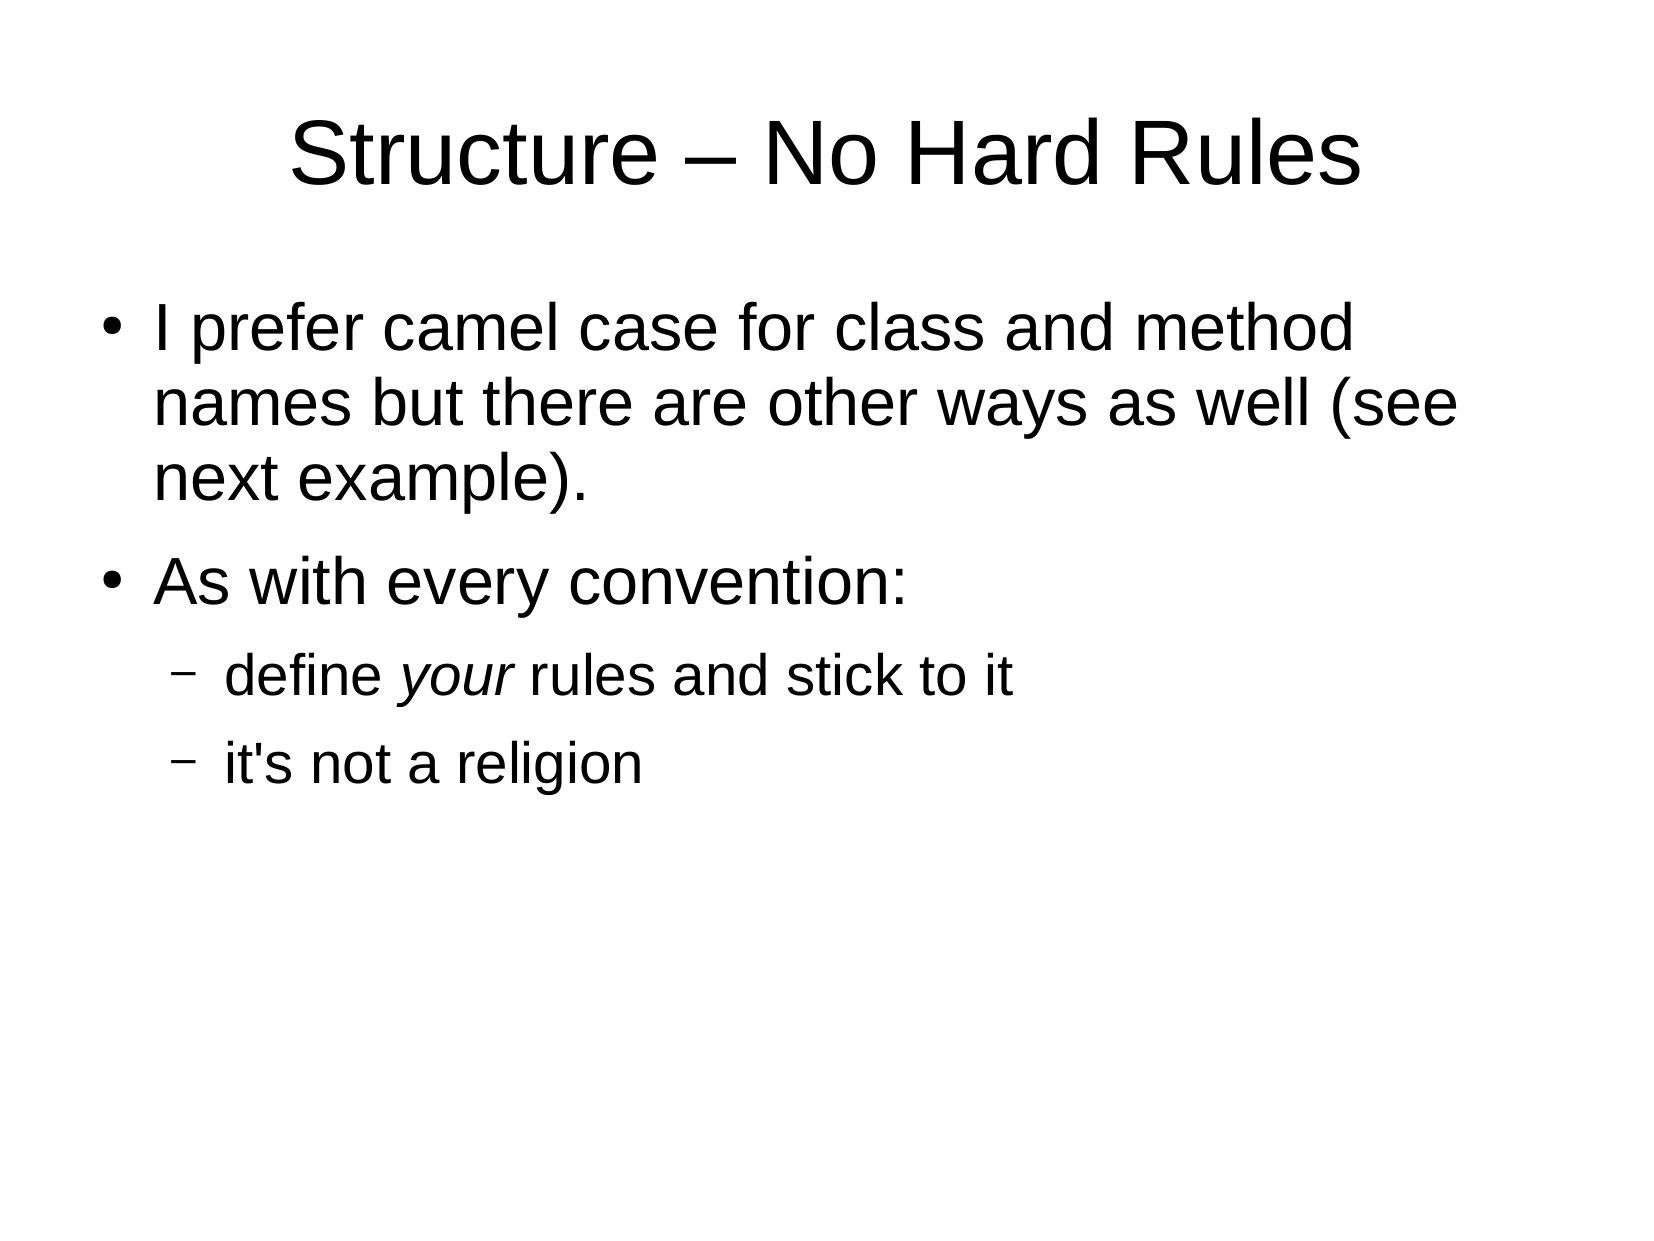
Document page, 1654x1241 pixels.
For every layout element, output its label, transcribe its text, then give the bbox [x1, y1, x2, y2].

title Structure – No Hard Rules [82, 49, 1571, 257]
list I prefer camel case for class and method names but there are other ways as well (see next example). As with every convention: define your rules and stick to it it's not a religion [82, 290, 1571, 1010]
